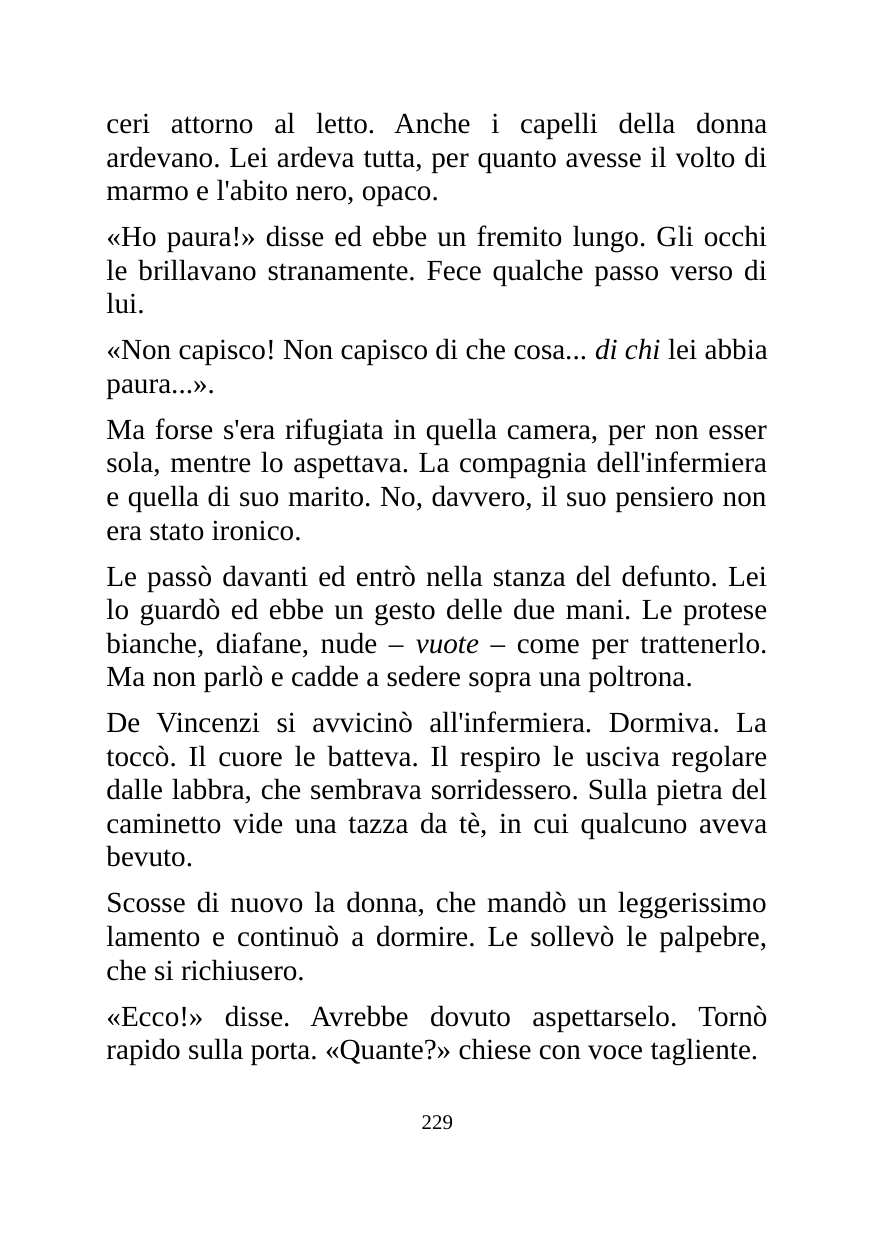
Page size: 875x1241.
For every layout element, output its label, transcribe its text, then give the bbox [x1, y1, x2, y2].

text «Non capisco! Non capisco di che cosa... di chi lei abbia paura...». [106, 332, 768, 399]
text De Vincenzi si avvicinò all'infermiera. Dormiva. La toccò. Il cuore le batteva. Il respiro le usciva regolare dalle labbra, che sembrava sorridessero. Sulla pietra del caminetto vide una tazza da tè, in cui qualcuno aveva bevuto. [106, 705, 768, 873]
text ceri attorno al letto. Anche i capelli della donna ardevano. Lei ardeva tutta, per quanto avesse il volto di marmo e l'abito nero, opaco. [106, 106, 768, 207]
text Ma forse s'era rifugiata in quella camera, per non esser sola, mentre lo aspettava. La compagnia dell'infermiera e quella di suo marito. No, davvero, il suo pensiero non era stato ironico. [106, 412, 768, 546]
text «Ho paura!» disse ed ebbe un fremito lungo. Gli occhi le brillavano stranamente. Fece qualche passo verso di lui. [106, 219, 768, 320]
text «Ecco!» disse. Avrebbe dovuto aspettarselo. Tornò rapido sulla porta. «Quante?» chiese con voce tagliente. [106, 999, 768, 1066]
text Scosse di nuovo la donna, che mandò un leggerissimo lamento e continuò a dormire. Le sollevò le palpebre, che si richiusero. [106, 886, 768, 986]
text Le passò davanti ed entrò nella stanza del defunto. Lei lo guardò ed ebbe un gesto delle due mani. Le protese bianche, diafane, nude – vuote – come per trattenerlo. Ma non parlò e cadde a sedere sopra una poltrona. [106, 559, 768, 693]
